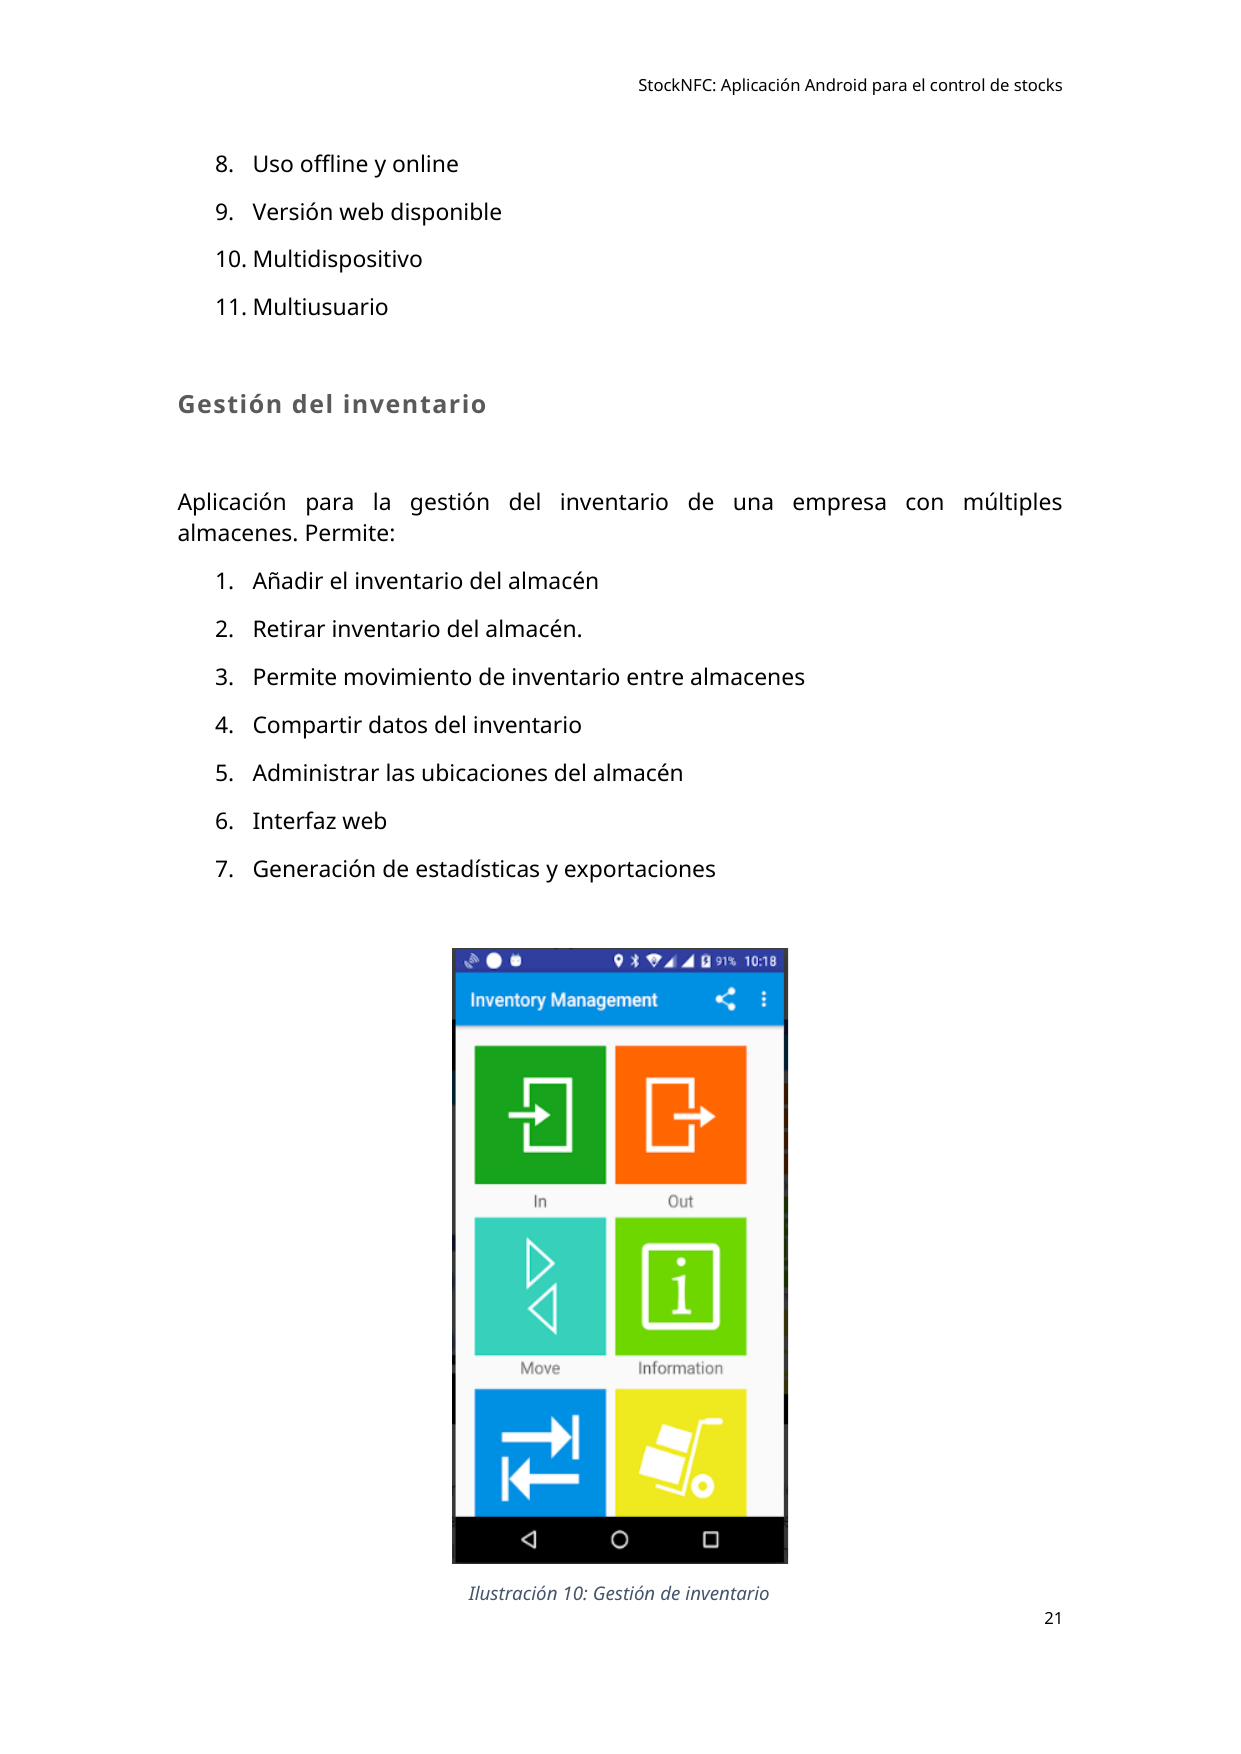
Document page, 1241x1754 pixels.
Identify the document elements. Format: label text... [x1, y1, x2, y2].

list Administrar las ubicaciones del almacén [215, 757, 1063, 788]
list Permite movimiento de inventario entre almacenes [215, 661, 1063, 692]
list Compartir datos del inventario [215, 709, 1063, 740]
list Uso offline y online [215, 148, 1063, 179]
list Retirar inventario del almacén. [215, 613, 1063, 644]
text Ilustración 10: Gestión de inventario [177, 1581, 1063, 1606]
list Añadir el inventario del almacén [215, 565, 1063, 596]
text Aplicación para la gestión del inventario de una empresa con múltiples almacenes. Permite: [177, 486, 1063, 548]
list Interfaz web [215, 804, 1063, 836]
list Multidispositivo [215, 243, 1063, 275]
list Versión web disponible [215, 196, 1063, 227]
list Generación de estadísticas y exportaciones [215, 852, 1063, 884]
list Multiusuario [215, 291, 1063, 323]
text Gestión del inventario [177, 387, 1063, 421]
